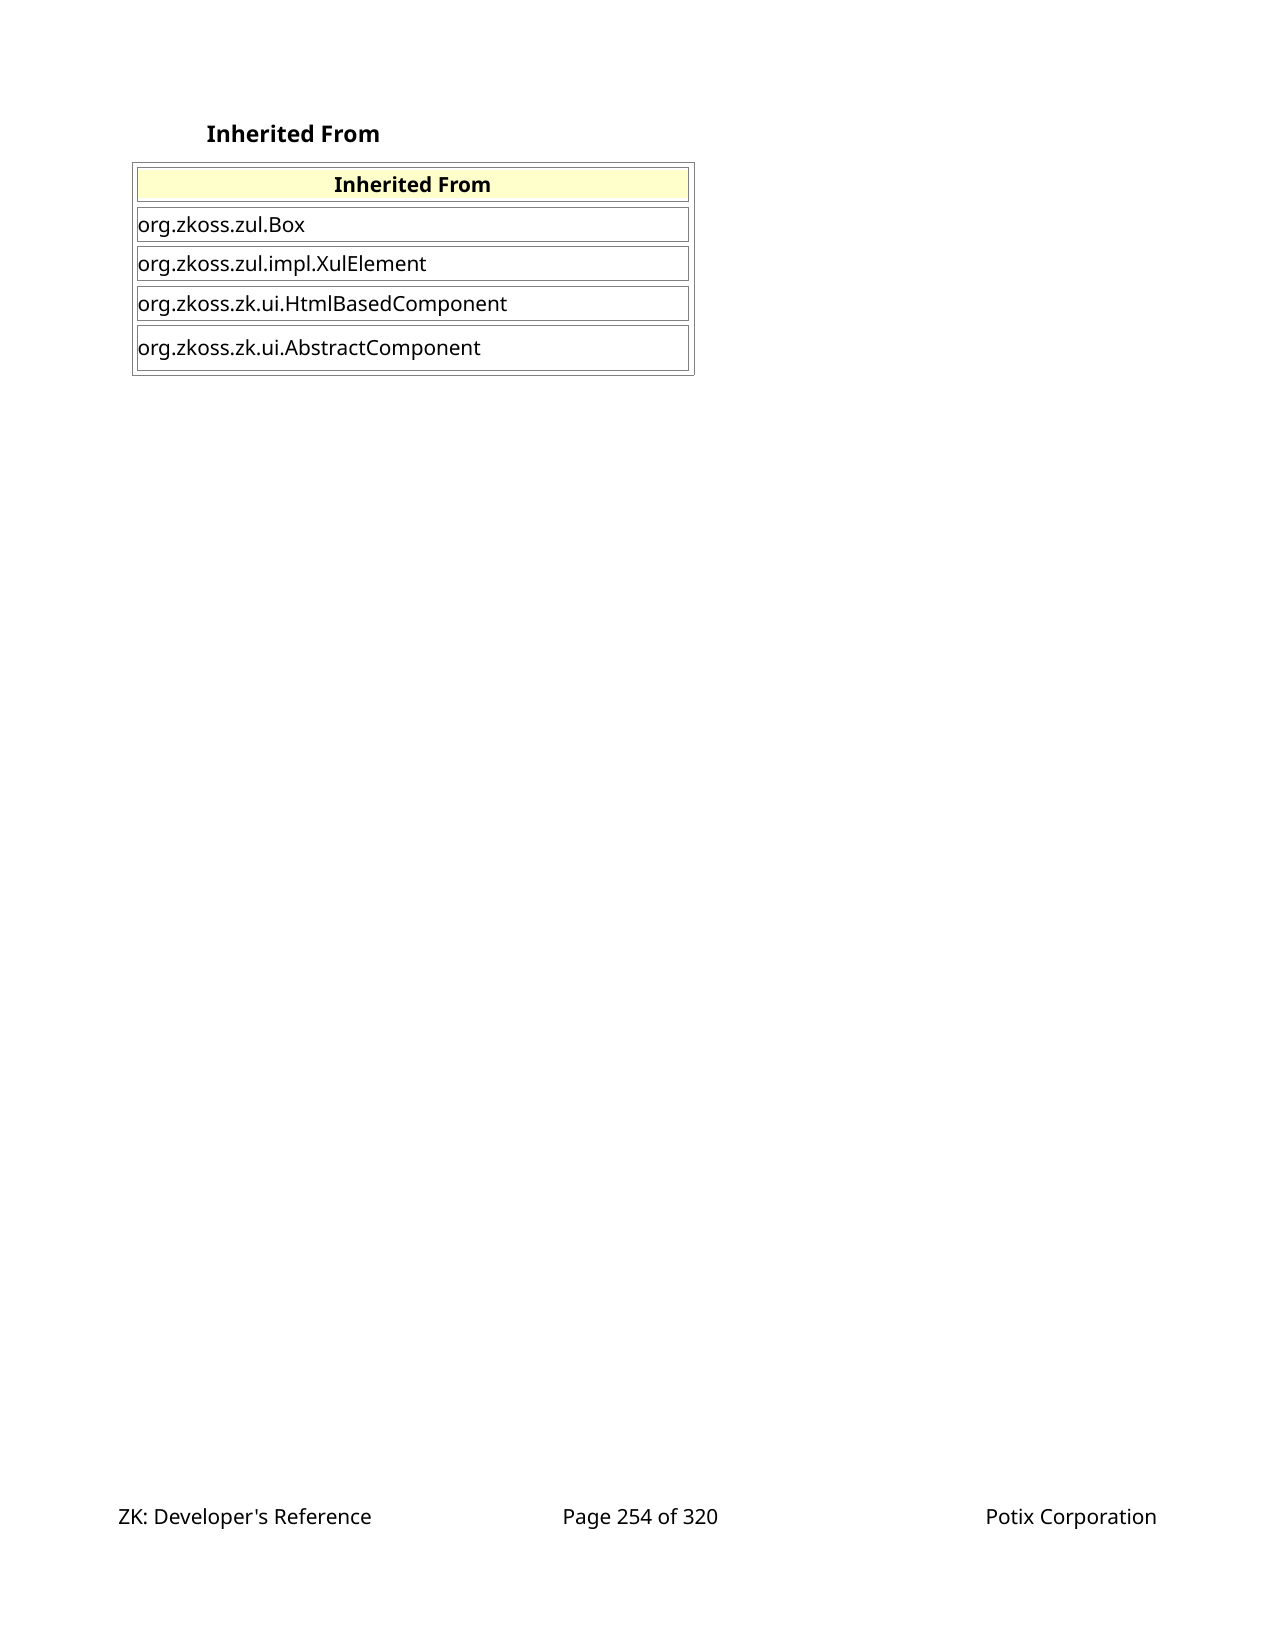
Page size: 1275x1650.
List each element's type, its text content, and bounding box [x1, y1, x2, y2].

table_header Inherited From [134, 163, 691, 201]
table_cell org.zkoss.zul.Box [134, 201, 691, 241]
table_cell org.zkoss.zul.impl.XulElement [134, 241, 691, 280]
table_cell org.zkoss.zk.ui.AbstractComponent [134, 320, 691, 369]
table_cell org.zkoss.zk.ui.HtmlBasedComponent [134, 280, 691, 320]
subtitle Inherited From [207, 118, 1157, 149]
